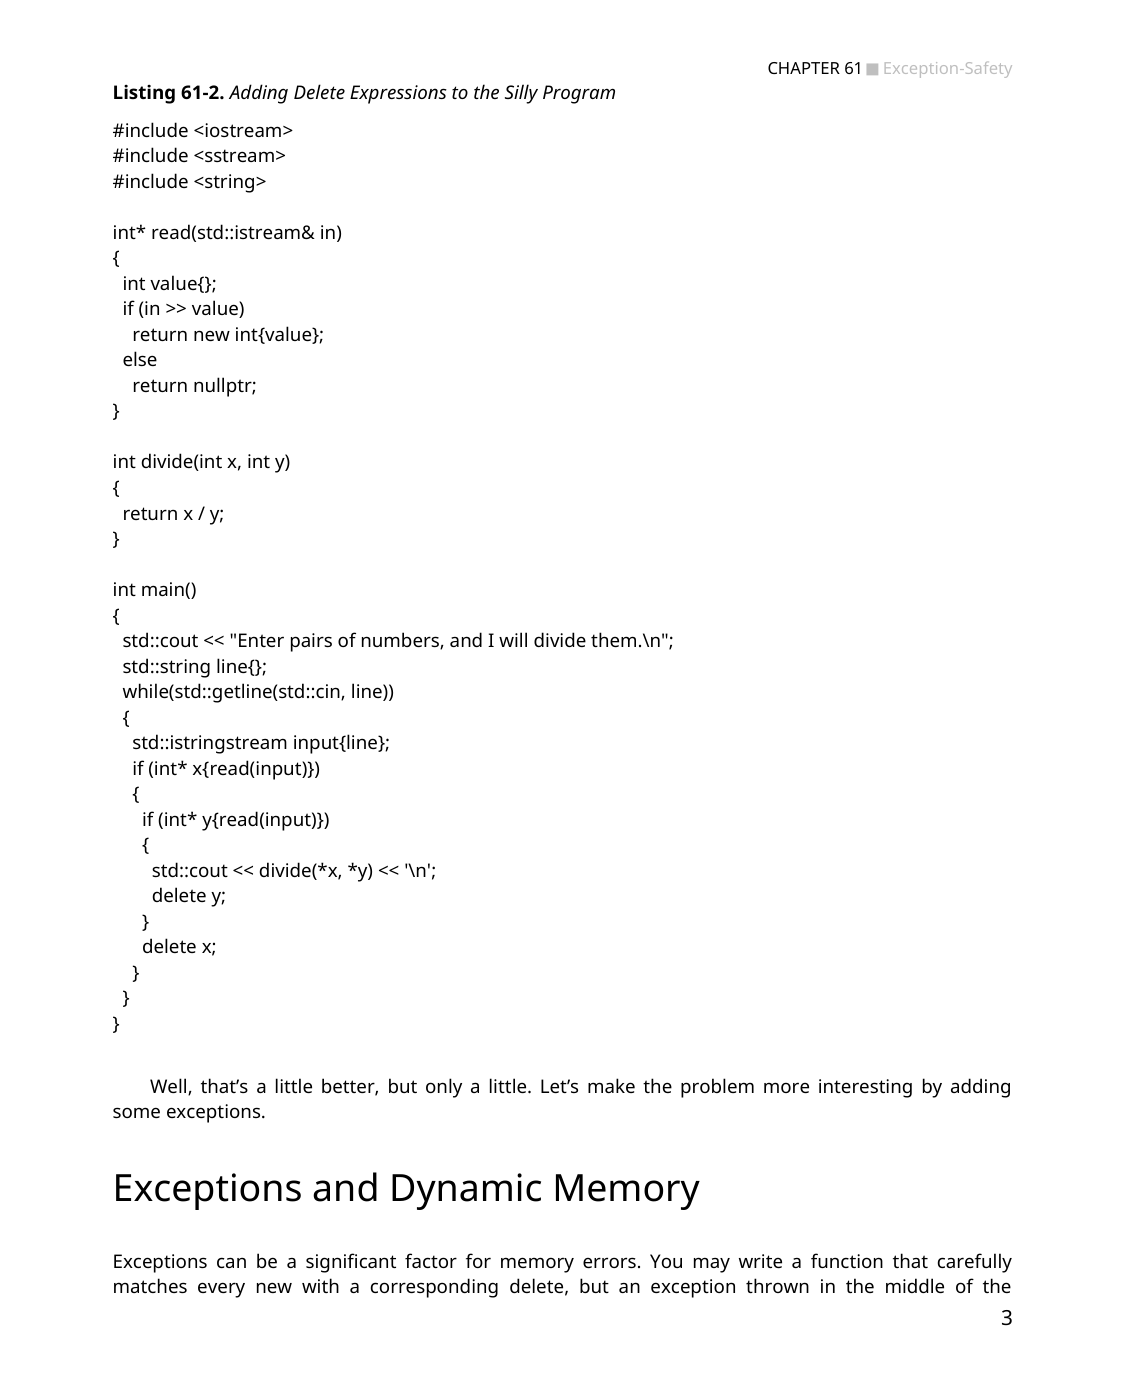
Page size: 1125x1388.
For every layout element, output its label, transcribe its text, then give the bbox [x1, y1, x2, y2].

text if (int* x{read(input)}) [112, 755, 1012, 781]
text } [112, 985, 1012, 1010]
text { [112, 704, 1012, 729]
text std::cout << divide(*x, *y) << '\n'; [112, 857, 1012, 883]
text #include <string> [112, 168, 1012, 193]
text #include <iostream> [112, 117, 1012, 142]
text Well, that’s a little better, but only a little. Let’s make the problem more interesting by adding some exceptions. [112, 1073, 1012, 1124]
text } [112, 908, 1012, 934]
text } [112, 959, 1012, 985]
text { [112, 474, 1012, 500]
text } [112, 398, 1012, 423]
text if (in >> value) [112, 296, 1012, 321]
text { [112, 244, 1012, 270]
text delete y; [112, 883, 1012, 908]
text return nullptr; [112, 372, 1012, 398]
subtitle Exceptions and Dynamic Memory [112, 1162, 1012, 1213]
text { [112, 602, 1012, 627]
text std::istringstream input{line}; [112, 729, 1012, 755]
text #include <sstream> [112, 142, 1012, 168]
text Listing 61-2. Adding Delete Expressions to the Silly Program [112, 79, 1012, 104]
text while(std::getline(std::cin, line)) [112, 678, 1012, 704]
text } [112, 1010, 1012, 1036]
text delete x; [112, 934, 1012, 959]
text } [112, 525, 1012, 551]
text std::string line{}; [112, 653, 1012, 678]
text int main() [112, 576, 1012, 602]
text { [112, 781, 1012, 806]
text int divide(int x, int y) [112, 449, 1012, 474]
text { [112, 832, 1012, 857]
text int* read(std::istream& in) [112, 219, 1012, 244]
text std::cout << "Enter pairs of numbers, and I will divide them.\n"; [112, 627, 1012, 653]
text if (int* y{read(input)}) [112, 806, 1012, 832]
text else [112, 347, 1012, 372]
text return new int{value}; [112, 321, 1012, 347]
text Exceptions can be a significant factor for memory errors. You may write a function that carefully matches every new with a corresponding delete, but an exception thrown in the middle of the [112, 1248, 1012, 1299]
text return x / y; [112, 500, 1012, 525]
text int value{}; [112, 270, 1012, 296]
